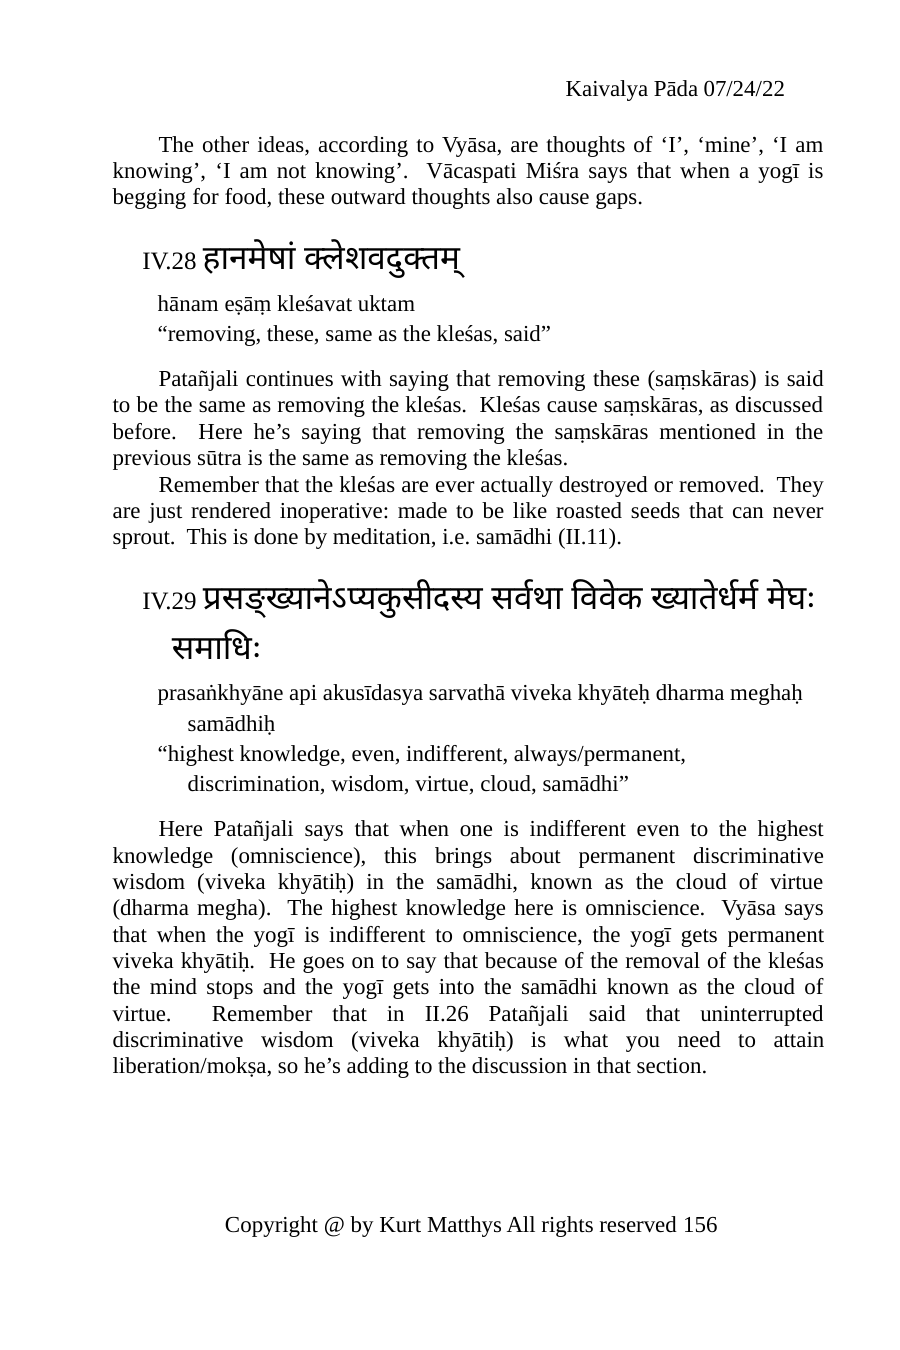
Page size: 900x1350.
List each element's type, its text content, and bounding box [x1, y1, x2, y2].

text “highest knowledge, even, indifferent, always/permanent, discrimination, wisdom, virtue, cloud, samādhi” [157, 740, 825, 796]
subtitle IV.29 प्रसङ्ख्यानेऽप्यकुसीदस्य सर्वथा विवेक ख्यातेर्धर्म मेघः समाधिः [142, 580, 825, 673]
text “removing, these, same as the kleśas, said” [157, 320, 825, 346]
text prasaṅkhyāne api akusīdasya sarvathā viveka khyāteḥ dharma meghaḥ samādhiḥ [157, 679, 825, 736]
text The other ideas, according to Vyāsa, are thoughts of ‘I’, ‘mine’, ‘I am knowing’, ‘I am not knowing’. Vācaspati Miśra says that when a yogī is begging for food, these outward thoughts also cause gaps. [112, 131, 825, 210]
text Patañjali continues with saying that removing these (saṃskāras) is said to be the same as removing the kleśas. Kleśas cause saṃskāras, as discussed before. Here he’s saying that removing the saṃskāras mentioned in the previous sūtra is the same as removing the kleśas. [112, 365, 825, 471]
text Here Patañjali says that when one is indifferent even to the highest knowledge (omniscience), this brings about permanent discriminative wisdom (viveka khyātiḥ) in the samādhi, known as the cloud of virtue (dharma megha). The highest knowledge here is omniscience. Vyāsa says that when the yogī is indifferent to omniscience, the yogī gets permanent viveka khyātiḥ. He goes on to say that because of the removal of the kleśas the mind stops and the yogī gets into the samādhi known as the cloud of virtue. Remember that in II.26 Patañjali said that uninterrupted discriminative wisdom (viveka khyātiḥ) is what you need to attain liberation/mokṣa, so he’s adding to the discussion in that section. [112, 815, 825, 1079]
subtitle IV.28 हानमेषां क्लेशवदुक्तम् [142, 240, 825, 283]
text hānam eṣāṃ kleśavat uktam [157, 290, 825, 316]
text Remember that the kleśas are ever actually destroyed or removed. They are just rendered inoperative: made to be like roasted seeds that can never sprout. This is done by meditation, i.e. samādhi (II.11). [112, 471, 825, 550]
